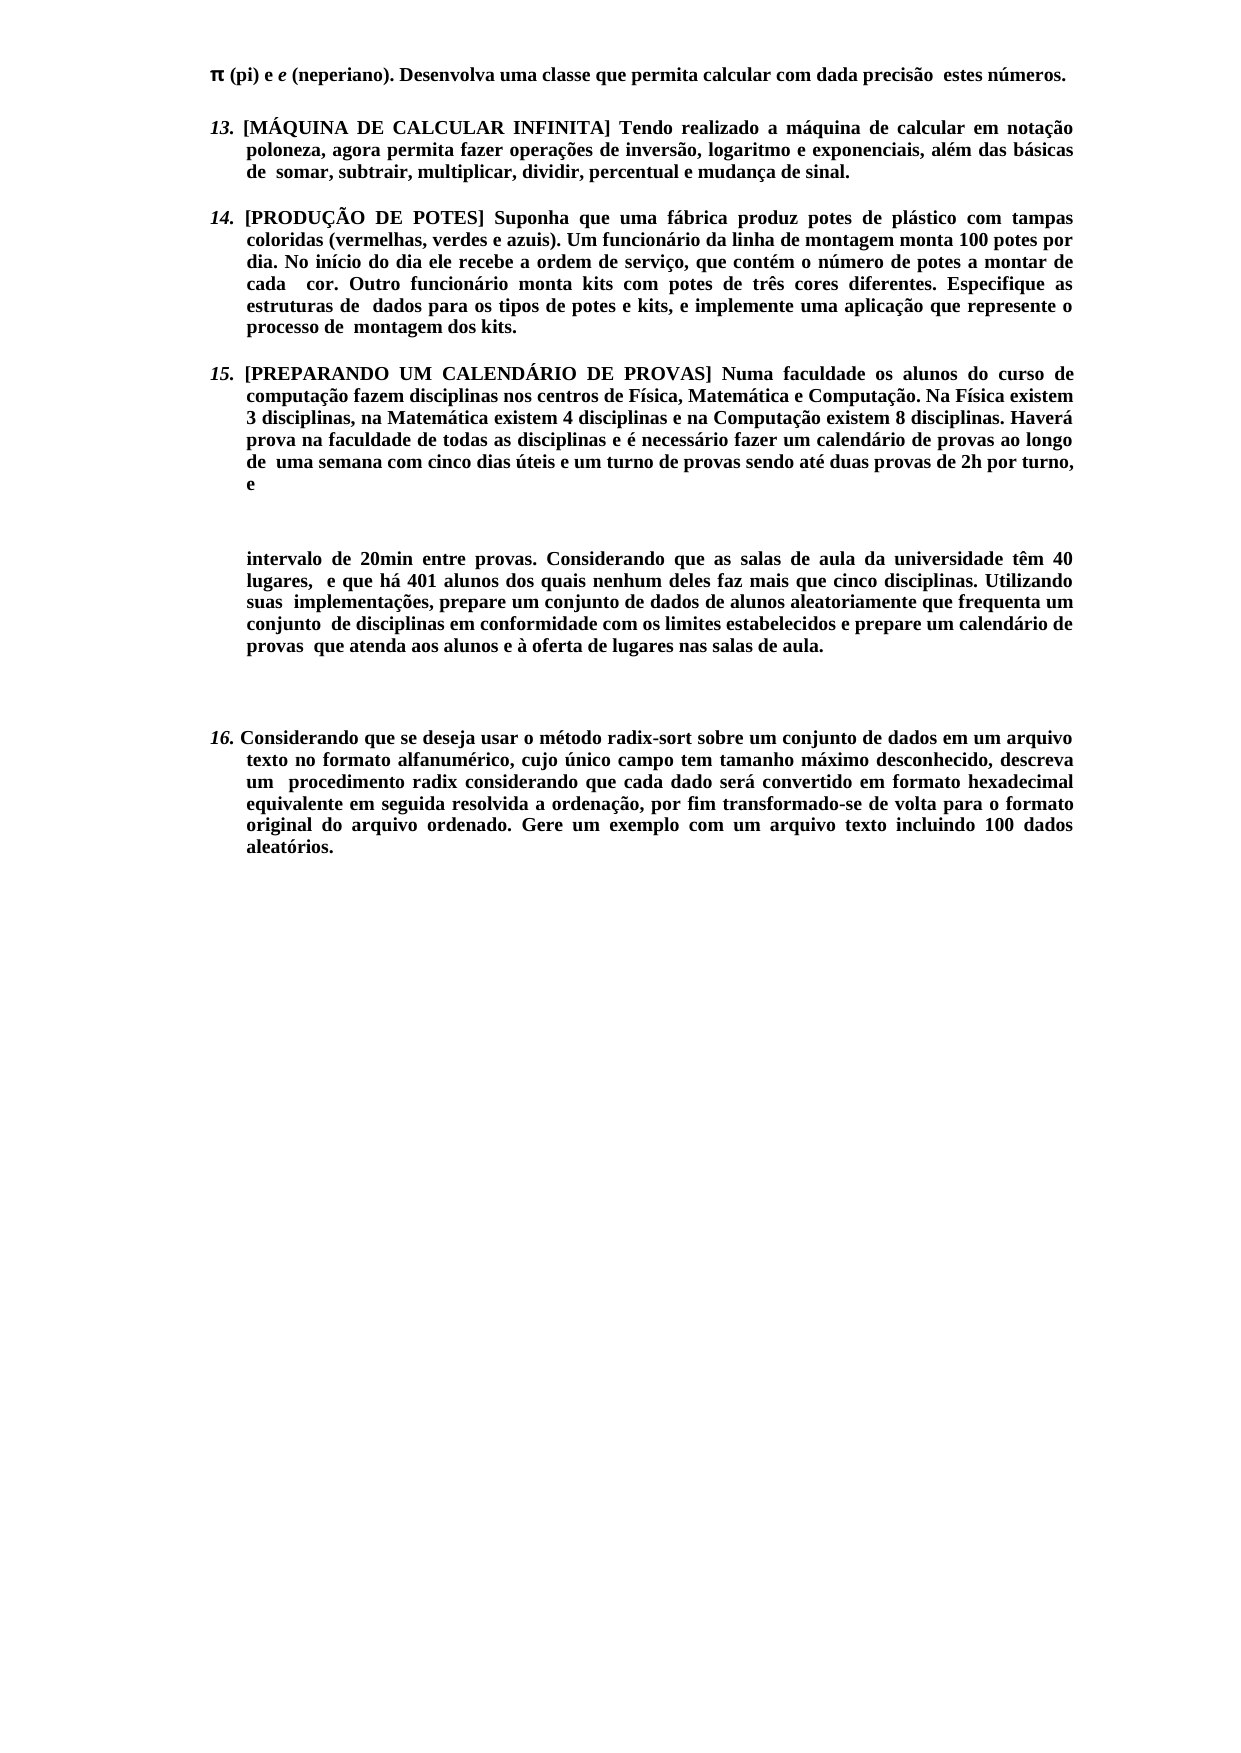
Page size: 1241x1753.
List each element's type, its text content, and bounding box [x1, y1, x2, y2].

text 13. [MÁQUINA DE CALCULAR INFINITA] Tendo realizado a máquina de calcular em notação poloneza, agora permita fazer operações de inversão, logaritmo e exponenciais, além das básicas de somar, subtrair, multiplicar, dividir, percentual e mudança de sinal. [210, 117, 1075, 182]
text 14. [PRODUÇÃO DE POTES] Suponha que uma fábrica produz potes de plástico com tampas coloridas (vermelhas, verdes e azuis). Um funcionário da linha de montagem monta 100 potes por dia. No início do dia ele recebe a ordem de serviço, que contém o número de potes a montar de cada cor. Outro funcionário monta kits com potes de três cores diferentes. Especifique as estruturas de dados para os tipos de potes e kits, e implemente uma aplicação que represente o processo de montagem dos kits. [210, 207, 1075, 338]
text 15. [PREPARANDO UM CALENDÁRIO DE PROVAS] Numa faculdade os alunos do curso de computação fazem disciplinas nos centros de Física, Matemática e Computação. Na Física existem 3 disciplinas, na Matemática existem 4 disciplinas e na Computação existem 8 disciplinas. Haverá prova na faculdade de todas as disciplinas e é necessário fazer um calendário de provas ao longo de uma semana com cinco dias úteis e um turno de provas sendo até duas provas de 2h por turno, e [210, 363, 1075, 494]
text intervalo de 20min entre provas. Considerando que as salas de aula da universidade têm 40 lugares, e que há 401 alunos dos quais nenhum deles faz mais que cinco disciplinas. Utilizando suas implementações, prepare um conjunto de dados de alunos aleatoriamente que frequenta um conjunto de disciplinas em conformidade com os limites estabelecidos e prepare um calendário de provas que atenda aos alunos e à oferta de lugares nas salas de aula. [246, 548, 1075, 657]
text 16. Considerando que se deseja usar o método radix-sort sobre um conjunto de dados em um arquivo texto no formato alfanumérico, cujo único campo tem tamanho máximo desconhecido, descreva um procedimento radix considerando que cada dado será convertido em formato hexadecimal equivalente em seguida resolvida a ordenação, por fim transformado-se de volta para o formato original do arquivo ordenado. Gere um exemplo com um arquivo texto incluindo 100 dados aleatórios. [210, 727, 1075, 858]
text π (pi) e e (neperiano). Desenvolva uma classe que permita calcular com dada precisão estes números. [210, 52, 1075, 93]
